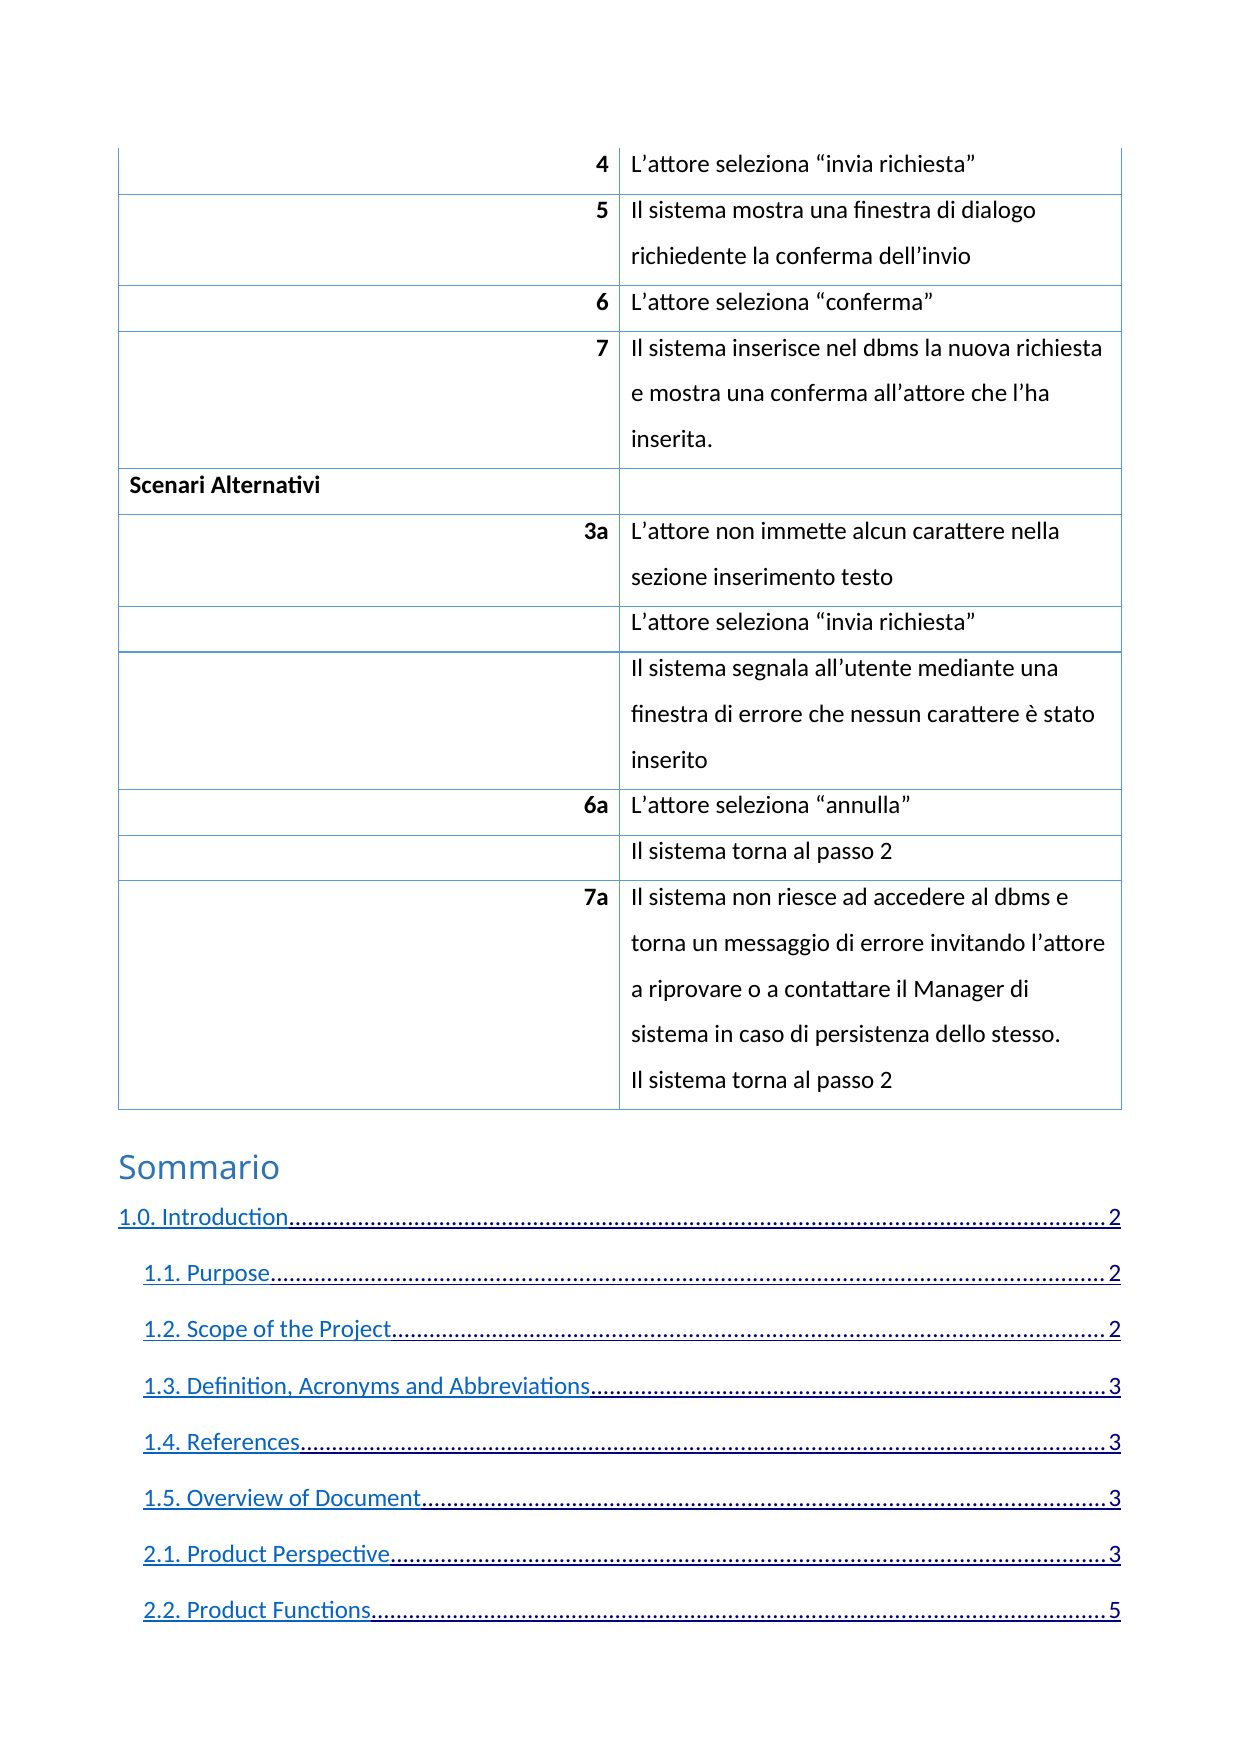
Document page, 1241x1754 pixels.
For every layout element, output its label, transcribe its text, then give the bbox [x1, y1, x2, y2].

table_cell [119, 607, 619, 651]
table_cell L’attore non immette alcun carattere nella sezione inserimento testo [620, 515, 1121, 606]
table_cell 7 [119, 332, 619, 468]
table_cell [620, 469, 1121, 514]
table_cell Il sistema non riesce ad accedere al dbms e torna un messaggio di errore invitando l’attore a riprovare o a contattare il Manager di sistema in caso di persistenza dello stesso. Il sistema torna al passo 2 [620, 881, 1121, 1109]
table_cell 6a [119, 790, 619, 834]
table_cell Il sistema mostra una finestra di dialogo richiedente la conferma dell’invio [620, 195, 1121, 285]
table_cell L’attore seleziona “invia richiesta” [620, 607, 1121, 651]
table_cell 6 [119, 286, 619, 331]
table_cell 4 [119, 148, 619, 193]
table_cell 5 [119, 195, 619, 285]
text 1.3. Definition, Acronyms and Abbreviations 3 [143, 1370, 1122, 1400]
table_cell L’attore seleziona “conferma” [620, 286, 1121, 331]
text 1.5. Overview of Document 3 [143, 1482, 1122, 1513]
table_cell L’attore seleziona “annulla” [620, 790, 1121, 834]
table_cell Scenari Alternativi [119, 469, 619, 514]
text 1.1. Purpose 2 [143, 1257, 1122, 1288]
table_cell 3a [119, 515, 619, 606]
table_cell 7a [119, 881, 619, 1109]
table_cell Il sistema inserisce nel dbms la nuova richiesta e mostra una conferma all’attore che l’ha inserita. [620, 332, 1121, 468]
text 2.1. Product Perspective 3 [143, 1538, 1122, 1569]
text 1.4. References 3 [143, 1426, 1122, 1456]
text 1.2. Scope of the Project 2 [143, 1314, 1122, 1344]
table_cell Il sistema segnala all’utente mediante una finestra di errore che nessun carattere è stato inserito [620, 653, 1121, 789]
table_cell Il sistema torna al passo 2 [620, 836, 1121, 880]
table_cell [119, 653, 619, 789]
text Sommario [118, 1143, 1122, 1189]
table_cell [119, 836, 619, 880]
text 2.2. Product Functions 5 [143, 1594, 1122, 1625]
text 1.0. Introduction 2 [118, 1201, 1122, 1232]
table_cell L’attore seleziona “invia richiesta” [620, 148, 1121, 193]
